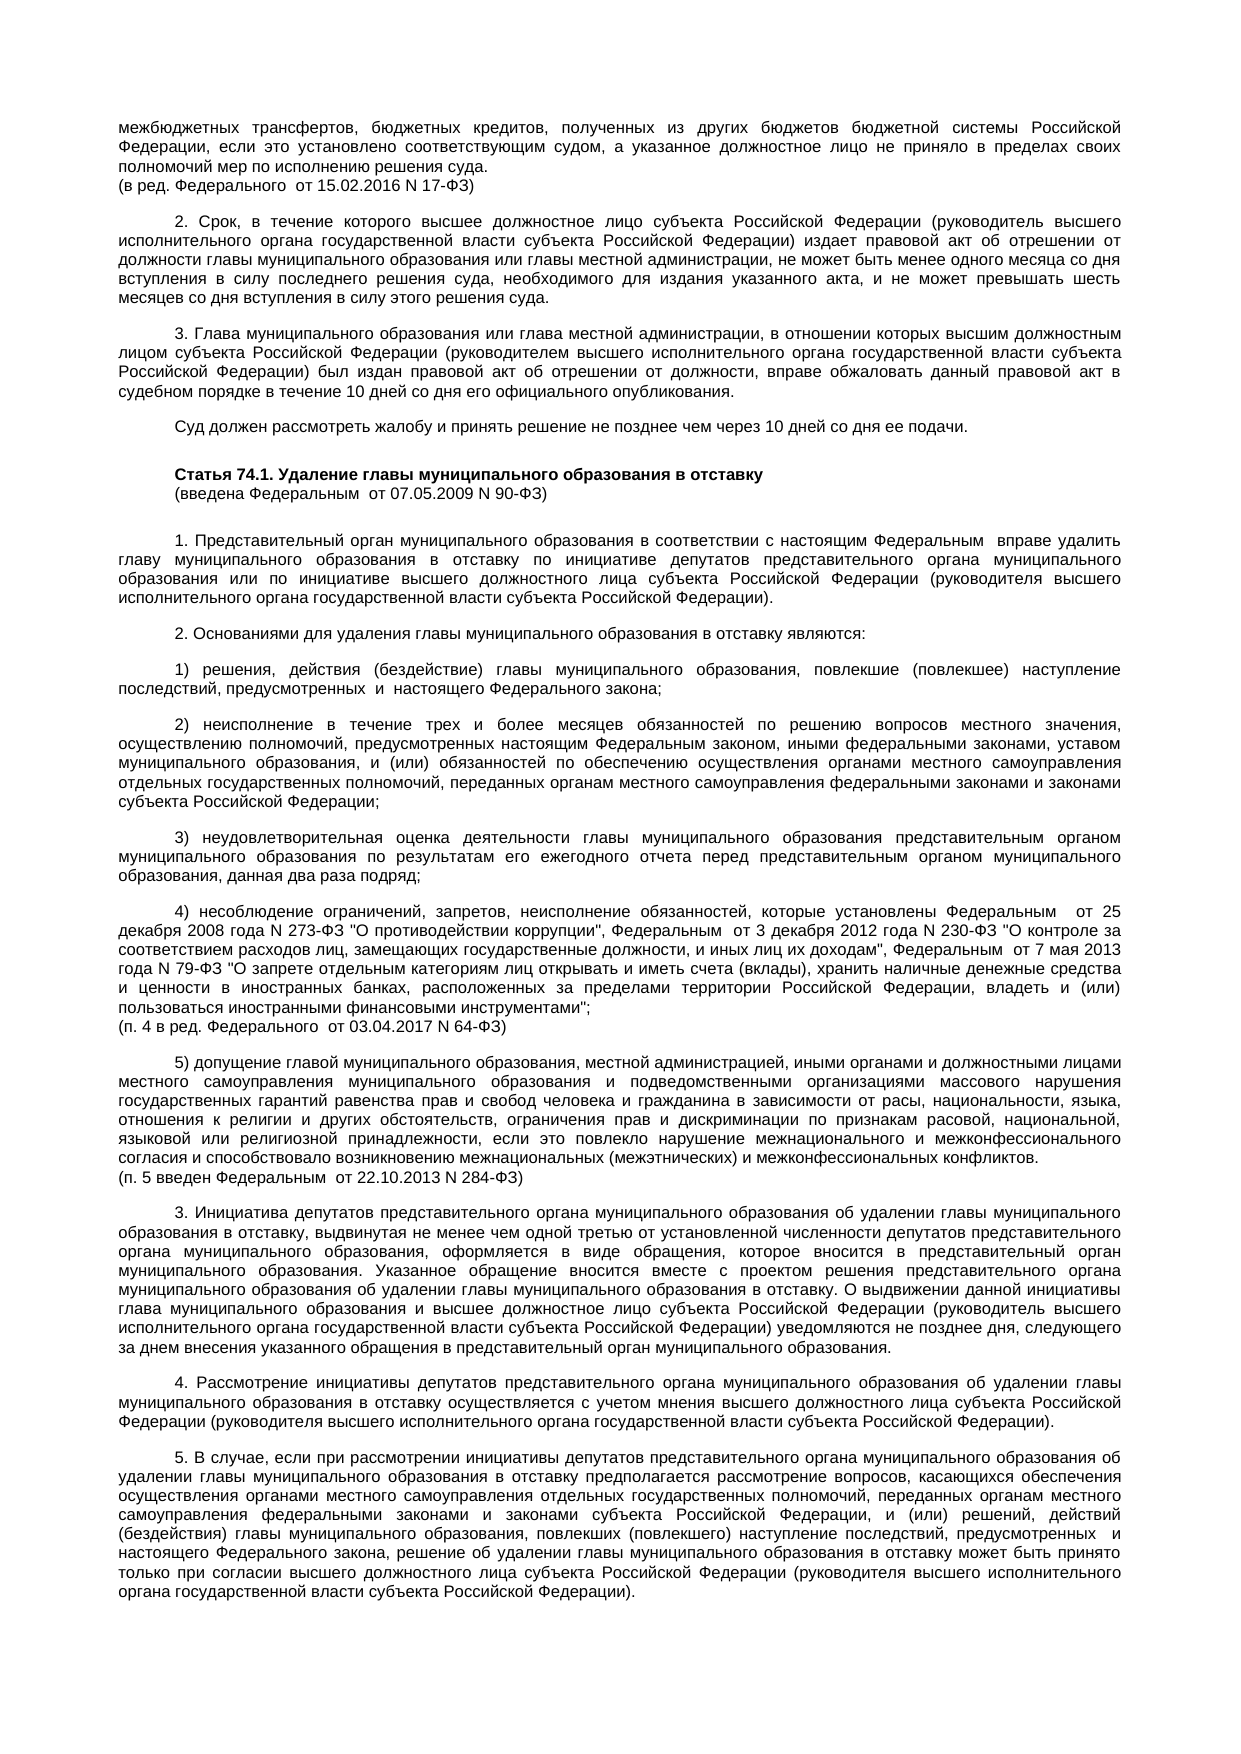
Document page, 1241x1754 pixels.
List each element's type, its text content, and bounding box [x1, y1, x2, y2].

text Суд должен рассмотреть жалобу и принять решение не позднее чем через 10 дней со дня ее подачи. [118, 417, 1122, 436]
text 4) несоблюдение ограничений, запретов, неисполнение обязанностей, которые установлены Федеральным от 25 декабря 2008 года N 273-ФЗ "О противодействии коррупции", Федеральным от 3 декабря 2012 года N 230-ФЗ "О контроле за соответствием расходов лиц, замещающих государственные должности, и иных лиц их доходам", Федеральным от 7 мая 2013 года N 79-ФЗ "О запрете отдельным категориям лиц открывать и иметь счета (вклады), хранить наличные денежные средства и ценности в иностранных банках, расположенных за пределами территории Российской Федерации, владеть и (или) пользоваться иностранными финансовыми инструментами"; [118, 902, 1122, 1017]
text 5. В случае, если при рассмотрении инициативы депутатов представительного органа муниципального образования об удалении главы муниципального образования в отставку предполагается рассмотрение вопросов, касающихся обеспечения осуществления органами местного самоуправления отдельных государственных полномочий, переданных органам местного самоуправления федеральными законами и законами субъекта Российской Федерации, и (или) решений, действий (бездействия) главы муниципального образования, повлекших (повлекшего) наступление последствий, предусмотренных и настоящего Федерального закона, решение об удалении главы муниципального образования в отставку может быть принято только при согласии высшего должностного лица субъекта Российской Федерации (руководителя высшего исполнительного органа государственной власти субъекта Российской Федерации). [118, 1447, 1122, 1601]
text 4. Рассмотрение инициативы депутатов представительного органа муниципального образования об удалении главы муниципального образования в отставку осуществляется с учетом мнения высшего должностного лица субъекта Российской Федерации (руководителя высшего исполнительного органа государственной власти субъекта Российской Федерации). [118, 1373, 1122, 1431]
text Статья 74.1. Удаление главы муниципального образования в отставку [118, 464, 1122, 484]
text 3) неудовлетворительная оценка деятельности главы муниципального образования представительным органом муниципального образования по результатам его ежегодного отчета перед представительным органом муниципального образования, данная два раза подряд; [118, 827, 1122, 885]
text 3. Инициатива депутатов представительного органа муниципального образования об удалении главы муниципального образования в отставку, выдвинутая не менее чем одной третью от установленной численности депутатов представительного органа муниципального образования, оформляется в виде обращения, которое вносится в представительный орган муниципального образования. Указанное обращение вносится вместе с проектом решения представительного органа муниципального образования об удалении главы муниципального образования в отставку. О выдвижении данной инициативы глава муниципального образования и высшее должностное лицо субъекта Российской Федерации (руководитель высшего исполнительного органа государственной власти субъекта Российской Федерации) уведомляются не позднее дня, следующего за днем внесения указанного обращения в представительный орган муниципального образования. [118, 1203, 1122, 1357]
text 1. Представительный орган муниципального образования в соответствии с настоящим Федеральным вправе удалить главу муниципального образования в отставку по инициативе депутатов представительного органа муниципального образования или по инициативе высшего должностного лица субъекта Российской Федерации (руководителя высшего исполнительного органа государственной власти субъекта Российской Федерации). [118, 531, 1122, 607]
text 2) неисполнение в течение трех и более месяцев обязанностей по решению вопросов местного значения, осуществлению полномочий, предусмотренных настоящим Федеральным законом, иными федеральными законами, уставом муниципального образования, и (или) обязанностей по обеспечению осуществления органами местного самоуправления отдельных государственных полномочий, переданных органам местного самоуправления федеральными законами и законами субъекта Российской Федерации; [118, 715, 1122, 811]
text 2. Основаниями для удаления главы муниципального образования в отставку являются: [118, 624, 1122, 643]
text 1) решения, действия (бездействие) главы муниципального образования, повлекшие (повлекшее) наступление последствий, предусмотренных и настоящего Федерального закона; [118, 660, 1122, 698]
text межбюджетных трансфертов, бюджетных кредитов, полученных из других бюджетов бюджетной системы Российской Федерации, если это установлено соответствующим судом, а указанное должностное лицо не приняло в пределах своих полномочий мер по исполнению решения суда. [118, 118, 1122, 176]
text (введена Федеральным от 07.05.2009 N 90-ФЗ) [118, 484, 1122, 503]
text 3. Глава муниципального образования или глава местной администрации, в отношении которых высшим должностным лицом субъекта Российской Федерации (руководителем высшего исполнительного органа государственной власти субъекта Российской Федерации) был издан правовой акт об отрешении от должности, вправе обжаловать данный правовой акт в судебном порядке в течение 10 дней со дня его официального опубликования. [118, 324, 1122, 401]
text (п. 4 в ред. Федерального от 03.04.2017 N 64-ФЗ) [118, 1017, 1122, 1036]
text (в ред. Федерального от 15.02.2016 N 17-ФЗ) [118, 176, 1122, 195]
text (п. 5 введен Федеральным от 22.10.2013 N 284-ФЗ) [118, 1167, 1122, 1187]
text 5) допущение главой муниципального образования, местной администрацией, иными органами и должностными лицами местного самоуправления муниципального образования и подведомственными организациями массового нарушения государственных гарантий равенства прав и свобод человека и гражданина в зависимости от расы, национальности, языка, отношения к религии и других обстоятельств, ограничения прав и дискриминации по признакам расовой, национальной, языковой или религиозной принадлежности, если это повлекло нарушение межнационального и межконфессионального согласия и способствовало возникновению межнациональных (межэтнических) и межконфессиональных конфликтов. [118, 1052, 1122, 1167]
text 2. Срок, в течение которого высшее должностное лицо субъекта Российской Федерации (руководитель высшего исполнительного органа государственной власти субъекта Российской Федерации) издает правовой акт об отрешении от должности главы муниципального образования или главы местной администрации, не может быть менее одного месяца со дня вступления в силу последнего решения суда, необходимого для издания указанного акта, и не может превышать шесть месяцев со дня вступления в силу этого решения суда. [118, 211, 1122, 307]
